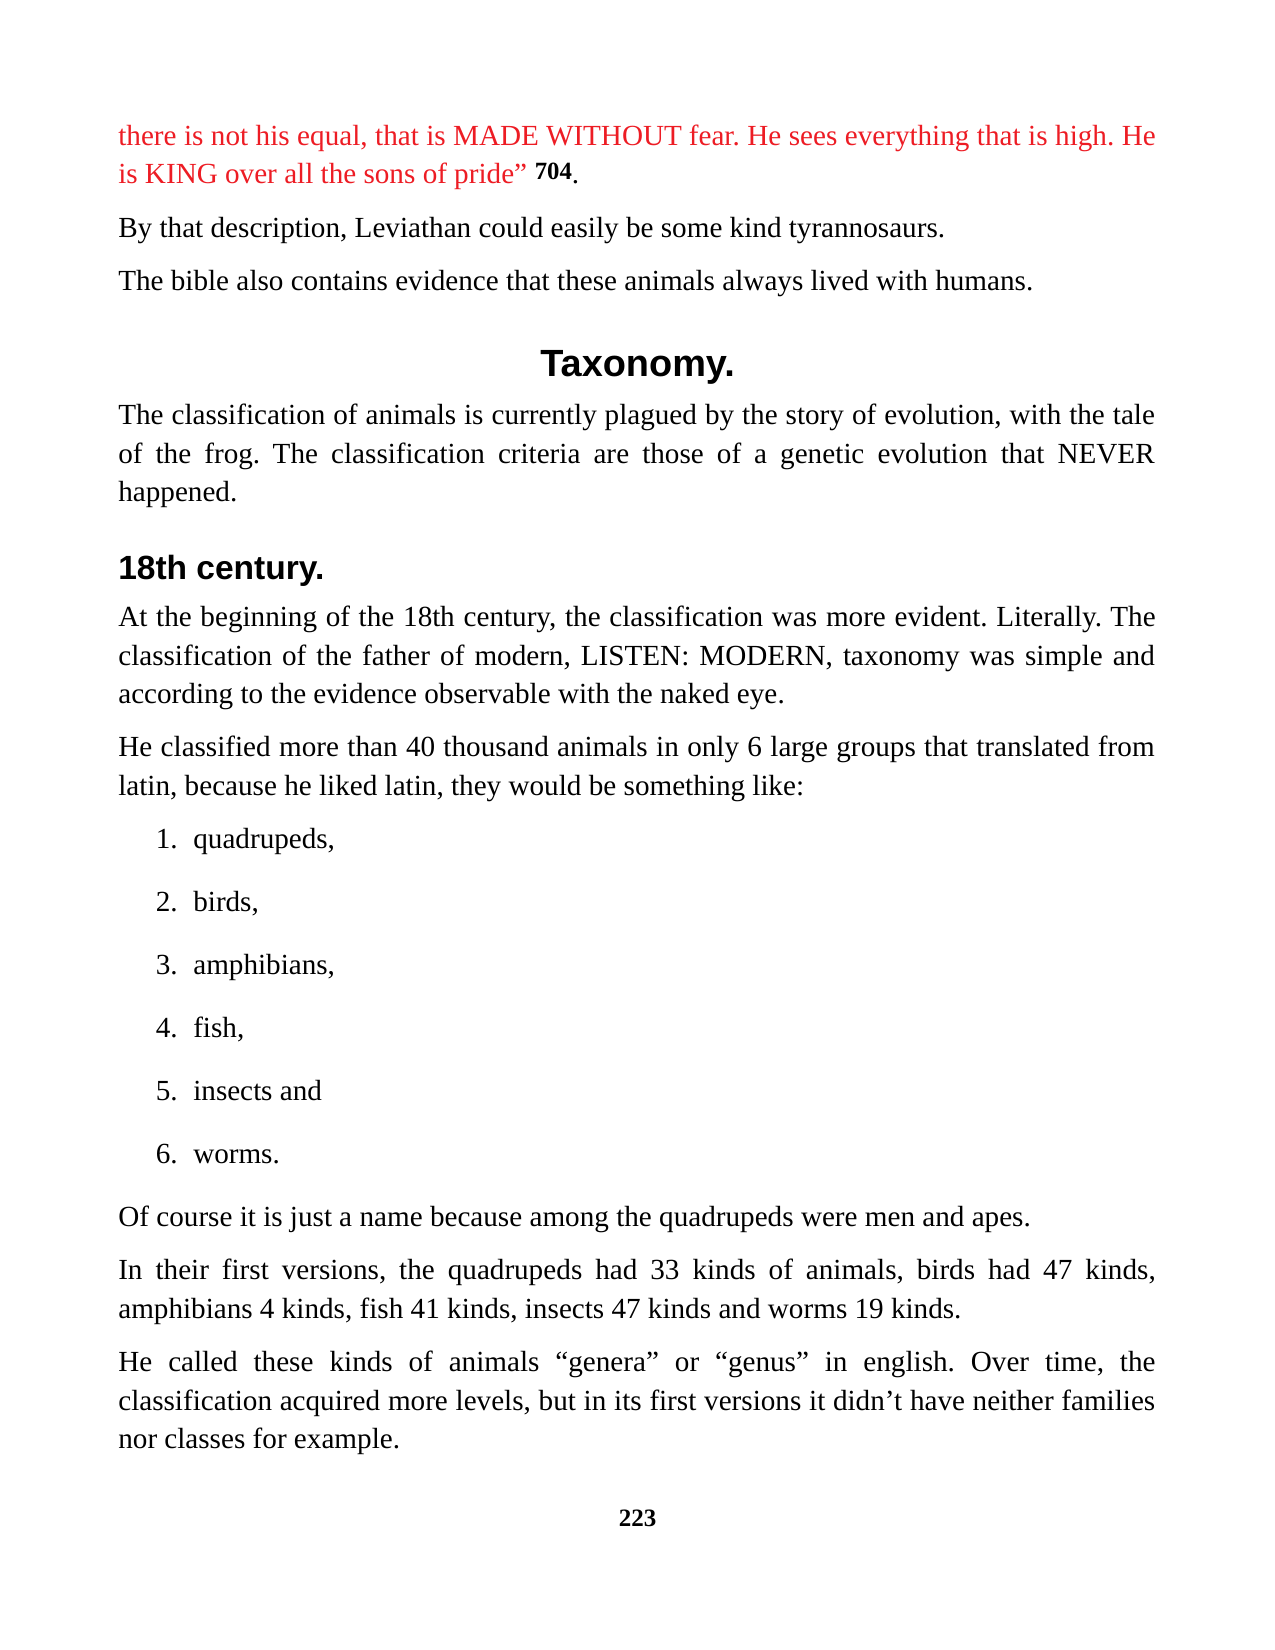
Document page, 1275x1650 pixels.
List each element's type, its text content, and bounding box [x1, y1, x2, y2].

list amphibians, [156, 947, 1157, 981]
subtitle 18th century. [118, 548, 1157, 587]
text At the beginning of the 18th century, the classification was more evident. Literally. The classification of the father of modern, LISTEN: MODERN, taxonomy was simple and according to the evidence observable with the naked eye. [118, 599, 1157, 710]
text He classified more than 40 thousand animals in only 6 large groups that translated from latin, because he liked latin, they would be something like: [118, 729, 1157, 802]
list fish, [156, 1010, 1157, 1044]
list quadrupeds, [156, 821, 1157, 855]
text there is not his equal, that is MADE WITHOUT fear. He sees everything that is high. He is KING over all the sons of pride” . [118, 118, 1157, 190]
text By that description, Leviathan could easily be some kind tyrannosaurs. [118, 210, 1157, 243]
text The bible also contains evidence that these animals always lived with humans. [118, 263, 1157, 296]
list worms. [156, 1136, 1157, 1170]
subtitle Taxonomy. [118, 341, 1157, 385]
list birds, [156, 884, 1157, 918]
text In their first versions, the quadrupeds had 33 kinds of animals, birds had 47 kinds, amphibians 4 kinds, fish 41 kinds, insects 47 kinds and worms 19 kinds. [118, 1252, 1157, 1324]
text He called these kinds of animals “genera” or “genus” in english. Over time, the classification acquired more levels, but in its first versions it didn’t have neither families nor classes for example. [118, 1344, 1157, 1455]
text The classification of animals is currently plagued by the story of evolution, with the tale of the frog. The classification criteria are those of a genetic evolution that NEVER happened. [118, 397, 1157, 508]
list insects and [156, 1073, 1157, 1107]
text Of course it is just a name because among the quadrupeds were men and apes. [118, 1199, 1157, 1233]
